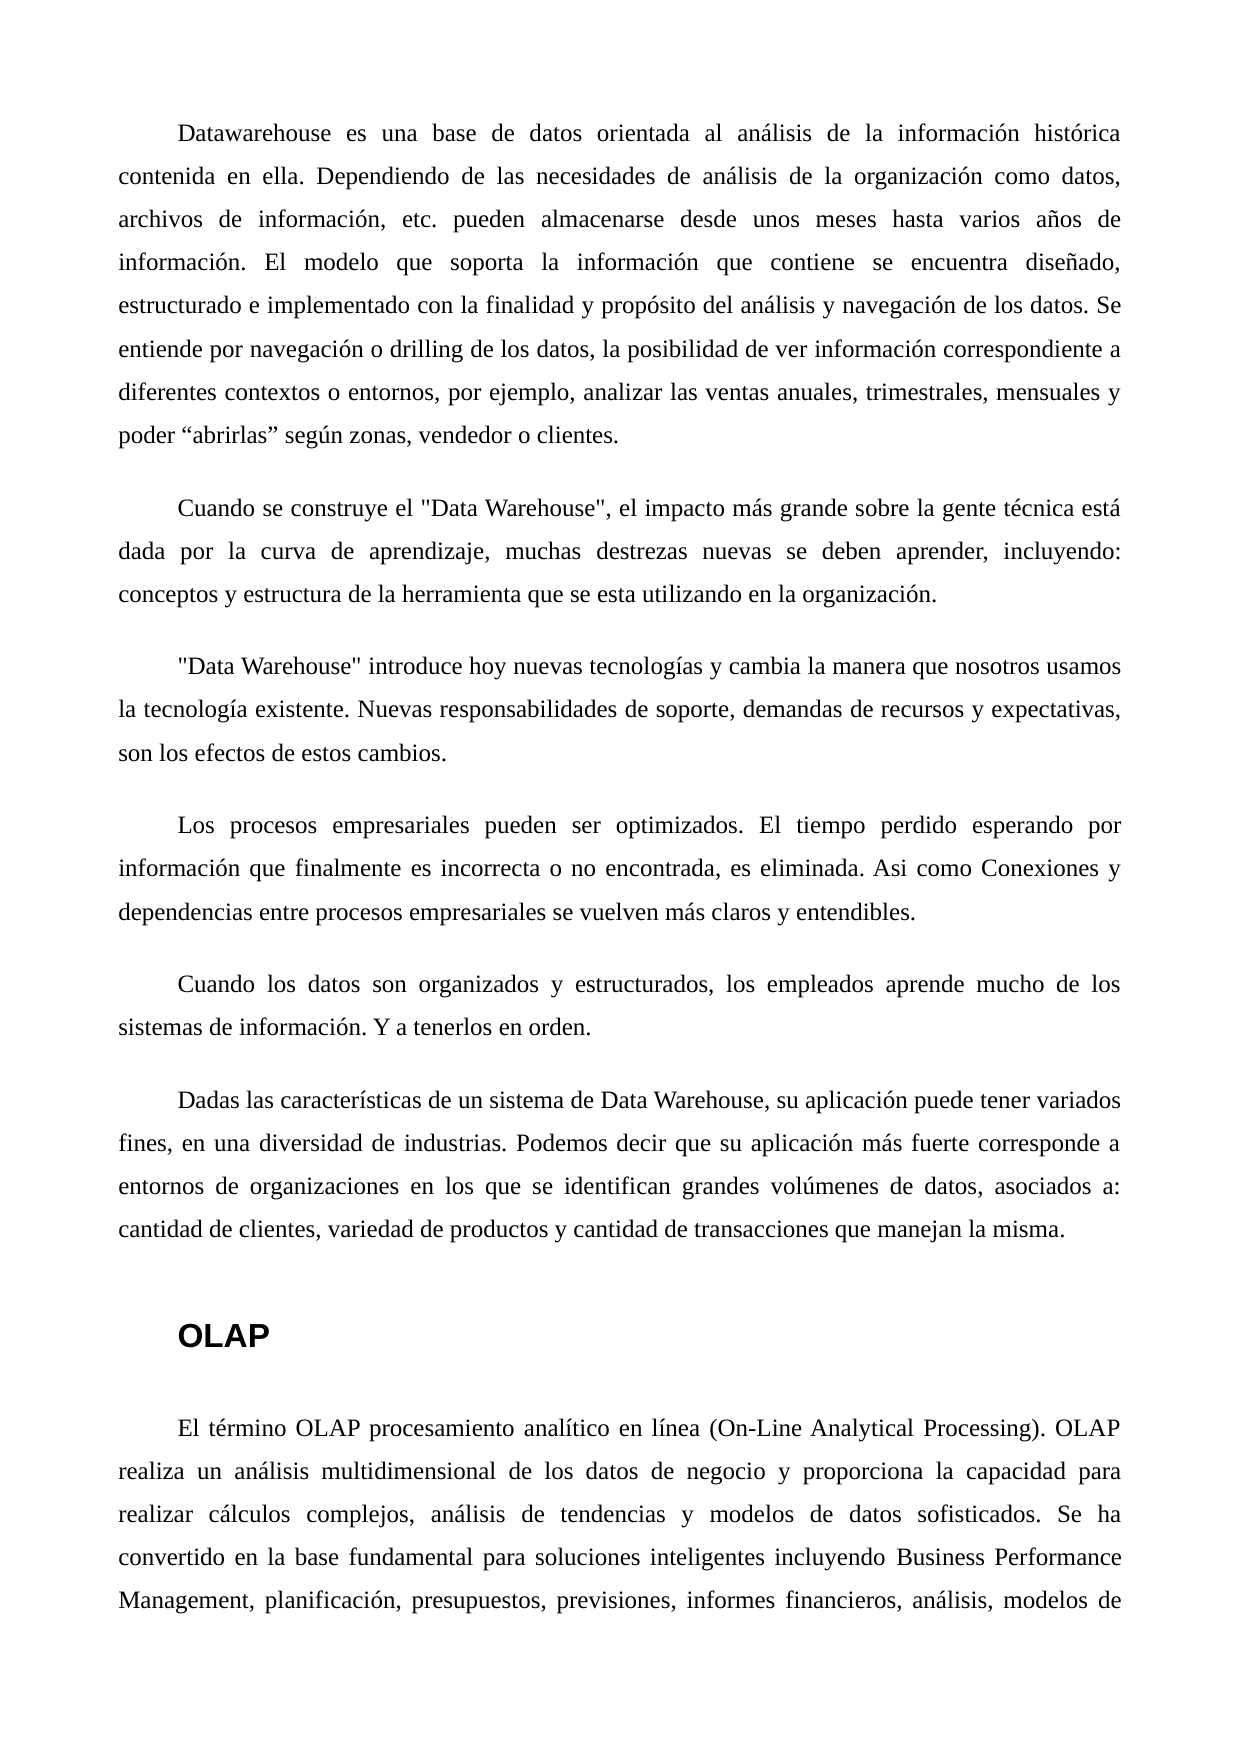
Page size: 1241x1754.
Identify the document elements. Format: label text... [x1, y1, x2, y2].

subtitle OLAP [148, 1316, 1122, 1354]
text Dadas las características de un sistema de Data Warehouse, su aplicación puede tener variados fines, en una diversidad de industrias. Podemos decir que su aplicación más fuerte corresponde a entornos de organizaciones en los que se identifican grandes volúmenes de datos, asociados a: cantidad de clientes, variedad de productos y cantidad de transacciones que manejan la misma. [118, 1085, 1122, 1243]
text El término OLAP procesamiento analítico en línea (On-Line Analytical Processing). OLAP realiza un análisis multidimensional de los datos de negocio y proporciona la capacidad para realizar cálculos complejos, análisis de tendencias y modelos de datos sofisticados. Se ha convertido en la base fundamental para soluciones inteligentes incluyendo Business Performance Management, planificación, presupuestos, previsiones, informes financieros, análisis, modelos de [118, 1413, 1122, 1614]
text "Data Warehouse" introduce hoy nuevas tecnologías y cambia la manera que nosotros usamos la tecnología existente. Nuevas responsabilidades de soporte, demandas de recursos y expectativas, son los efectos de estos cambios. [118, 651, 1122, 766]
text Los procesos empresariales pueden ser optimizados. El tiempo perdido esperando por información que finalmente es incorrecta o no encontrada, es eliminada. Asi como Conexiones y dependencias entre procesos empresariales se vuelven más claros y entendibles. [118, 810, 1122, 925]
text Cuando los datos son organizados y estructurados, los empleados aprende mucho de los sistemas de información. Y a tenerlos en orden. [118, 969, 1122, 1041]
text Datawarehouse es una base de datos orientada al análisis de la información histórica contenida en ella. Dependiendo de las necesidades de análisis de la organización como datos, archivos de información, etc. pueden almacenarse desde unos meses hasta varios años de información. El modelo que soporta la información que contiene se encuentra diseñado, estructurado e implementado con la finalidad y propósito del análisis y navegación de los datos. Se entiende por navegación o drilling de los datos, la posibilidad de ver información correspondiente a diferentes contextos o entornos, por ejemplo, analizar las ventas anuales, trimestrales, mensuales y poder “abrirlas” según zonas, vendedor o clientes. [118, 118, 1122, 449]
text Cuando se construye el "Data Warehouse", el impacto más grande sobre la gente técnica está dada por la curva de aprendizaje, muchas destrezas nuevas se deben aprender, incluyendo: conceptos y estructura de la herramienta que se esta utilizando en la organización. [118, 493, 1122, 608]
